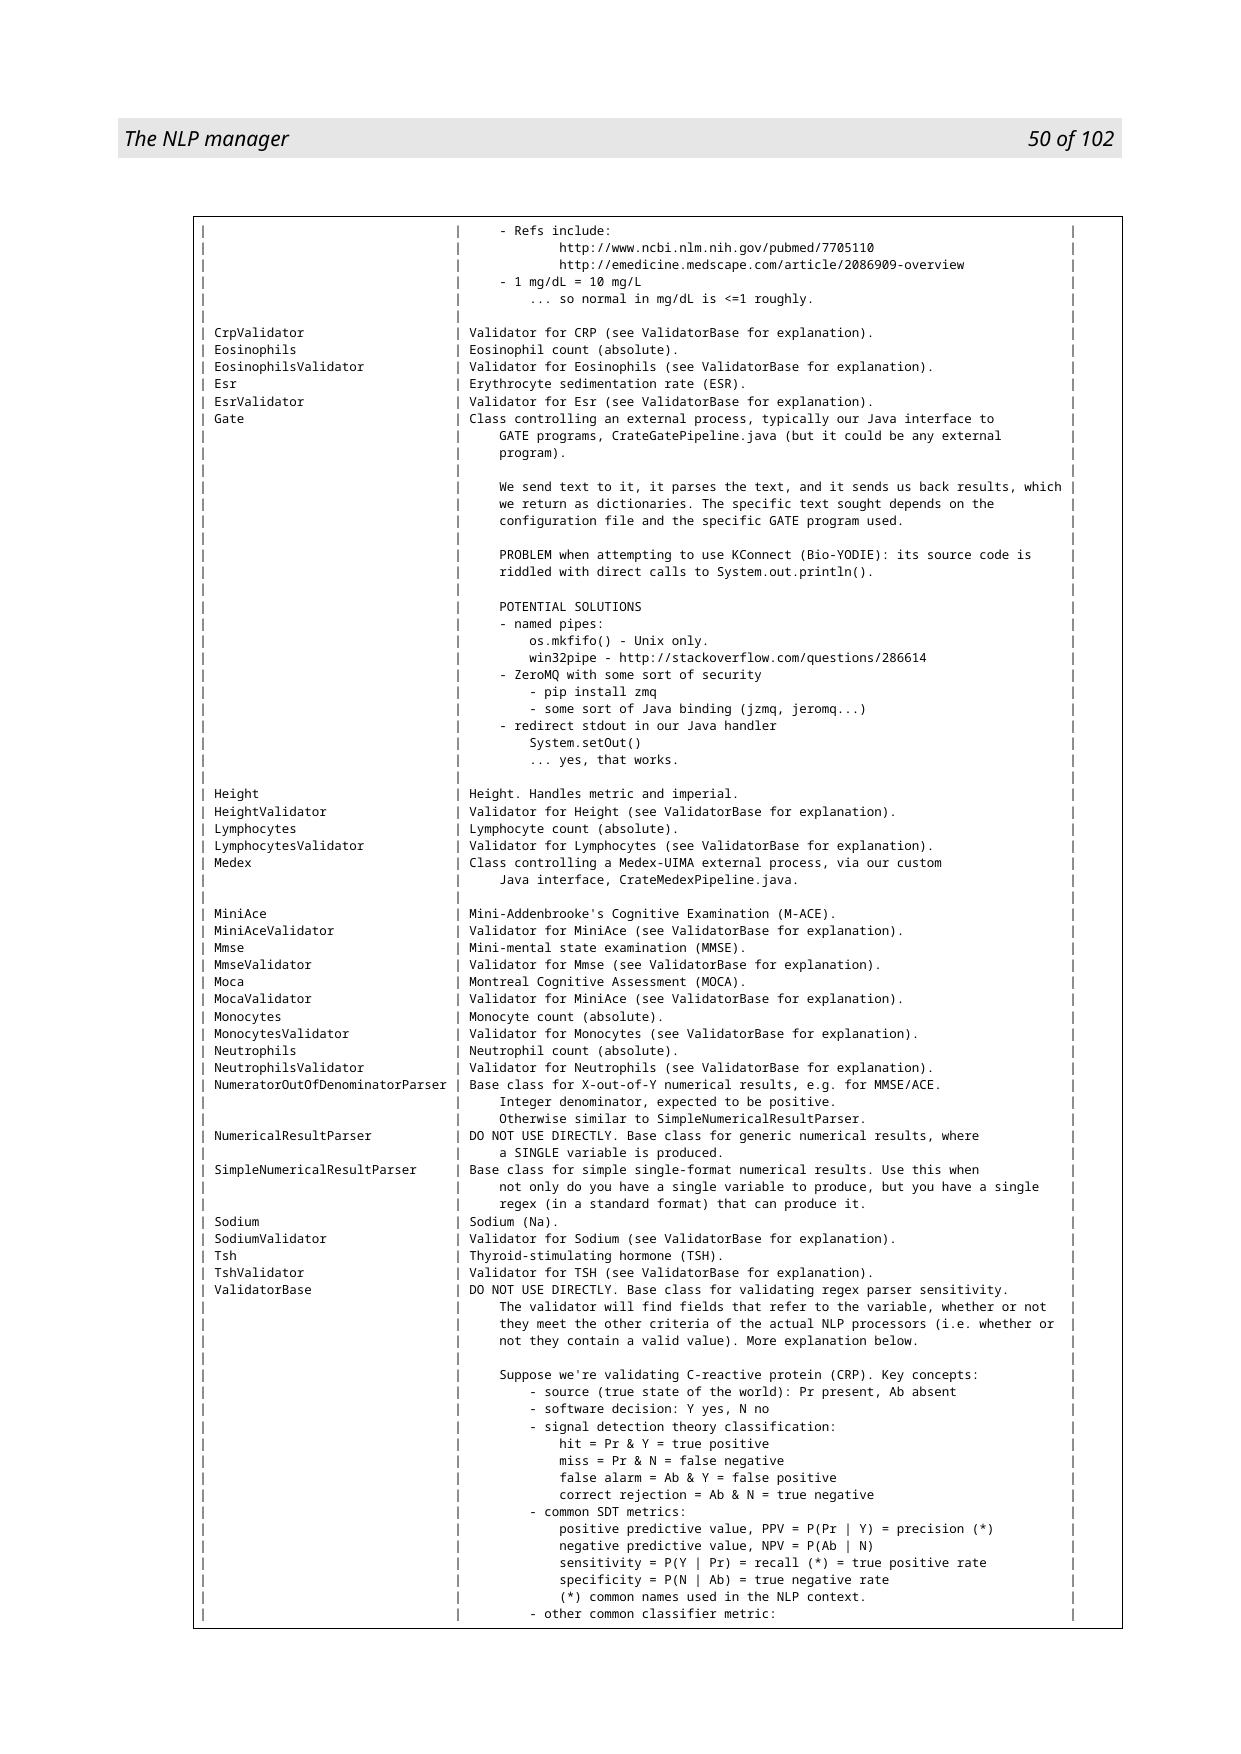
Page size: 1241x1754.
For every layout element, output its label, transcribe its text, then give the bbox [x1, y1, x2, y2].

table_header | | - Refs include: | | | http://www.ncbi.nlm.nih.gov/pubmed/7705110 | | | http://emedicine.medscape.com/article/2086909-overview | | | - 1 mg/dL = 10 mg/L | | | ... so normal in mg/dL is <=1 roughly. | | | | | CrpValidator | Validator for CRP (see ValidatorBase for explanation). | | Eosinophils | Eosinophil count (absolute). | | EosinophilsValidator | Validator for Eosinophils (see ValidatorBase for explanation). | | Esr | Erythrocyte sedimentation rate (ESR). | | EsrValidator | Validator for Esr (see ValidatorBase for explanation). | | Gate | Class controlling an external process, typically our Java interface to | | | GATE programs, CrateGatePipeline.java (but it could be any external | | | program). | | | | | | We send text to it, it parses the text, and it sends us back results, which | | | we return as dictionaries. The specific text sought depends on the | | | configuration file and the specific GATE program used. | | | | | | PROBLEM when attempting to use KConnect (Bio-YODIE): its source code is | | | riddled with direct calls to System.out.println(). | | | | | | POTENTIAL SOLUTIONS | | | - named pipes: | | | os.mkfifo() - Unix only. | | | win32pipe - http://stackoverflow.com/questions/286614 | | | - ZeroMQ with some sort of security | | | - pip install zmq | | | - some sort of Java binding (jzmq, jeromq...) | | | - redirect stdout in our Java handler | | | System.setOut() | | | ... yes, that works. | | | | | Height | Height. Handles metric and imperial. | | HeightValidator | Validator for Height (see ValidatorBase for explanation). | | Lymphocytes | Lymphocyte count (absolute). | | LymphocytesValidator | Validator for Lymphocytes (see ValidatorBase for explanation). | | Medex | Class controlling a Medex-UIMA external process, via our custom | | | Java interface, CrateMedexPipeline.java. | | | | | MiniAce | Mini-Addenbrooke's Cognitive Examination (M-ACE). | | MiniAceValidator | Validator for MiniAce (see ValidatorBase for explanation). | | Mmse | Mini-mental state examination (MMSE). | | MmseValidator | Validator for Mmse (see ValidatorBase for explanation). | | Moca | Montreal Cognitive Assessment (MOCA). | | MocaValidator | Validator for MiniAce (see ValidatorBase for explanation). | | Monocytes | Monocyte count (absolute). | | MonocytesValidator | Validator for Monocytes (see ValidatorBase for explanation). | | Neutrophils | Neutrophil count (absolute). | | NeutrophilsValidator | Validator for Neutrophils (see ValidatorBase for explanation). | | NumeratorOutOfDenominatorParser | Base class for X-out-of-Y numerical results, e.g. for MMSE/ACE. | | | Integer denominator, expected to be positive. | | | Otherwise similar to SimpleNumericalResultParser. | | NumericalResultParser | DO NOT USE DIRECTLY. Base class for generic numerical results, where | | | a SINGLE variable is produced. | | SimpleNumericalResultParser | Base class for simple single-format numerical results. Use this when | | | not only do you have a single variable to produce, but you have a single | | | regex (in a standard format) that can produce it. | | Sodium | Sodium (Na). | | SodiumValidator | Validator for Sodium (see ValidatorBase for explanation). | | Tsh | Thyroid-stimulating hormone (TSH). | | TshValidator | Validator for TSH (see ValidatorBase for explanation). | | ValidatorBase | DO NOT USE DIRECTLY. Base class for validating regex parser sensitivity. | | | The validator will find fields that refer to the variable, whether or not | | | they meet the other criteria of the actual NLP processors (i.e. whether or | | | not they contain a valid value). More explanation below. | | | | | | Suppose we're validating C-reactive protein (CRP). Key concepts: | | | - source (true state of the world): Pr present, Ab absent | | | - software decision: Y yes, N no | | | - signal detection theory classification: | | | hit = Pr & Y = true positive | | | miss = Pr & N = false negative | | | false alarm = Ab & Y = false positive | | | correct rejection = Ab & N = true negative | | | - common SDT metrics: | | | positive predictive value, PPV = P(Pr | Y) = precision (*) | | | negative predictive value, NPV = P(Ab | N) | | | sensitivity = P(Y | Pr) = recall (*) = true positive rate | | | specificity = P(N | Ab) = true negative rate | | | (*) common names used in the NLP context. | | | - other common classifier metric: | [194, 217, 1122, 1628]
